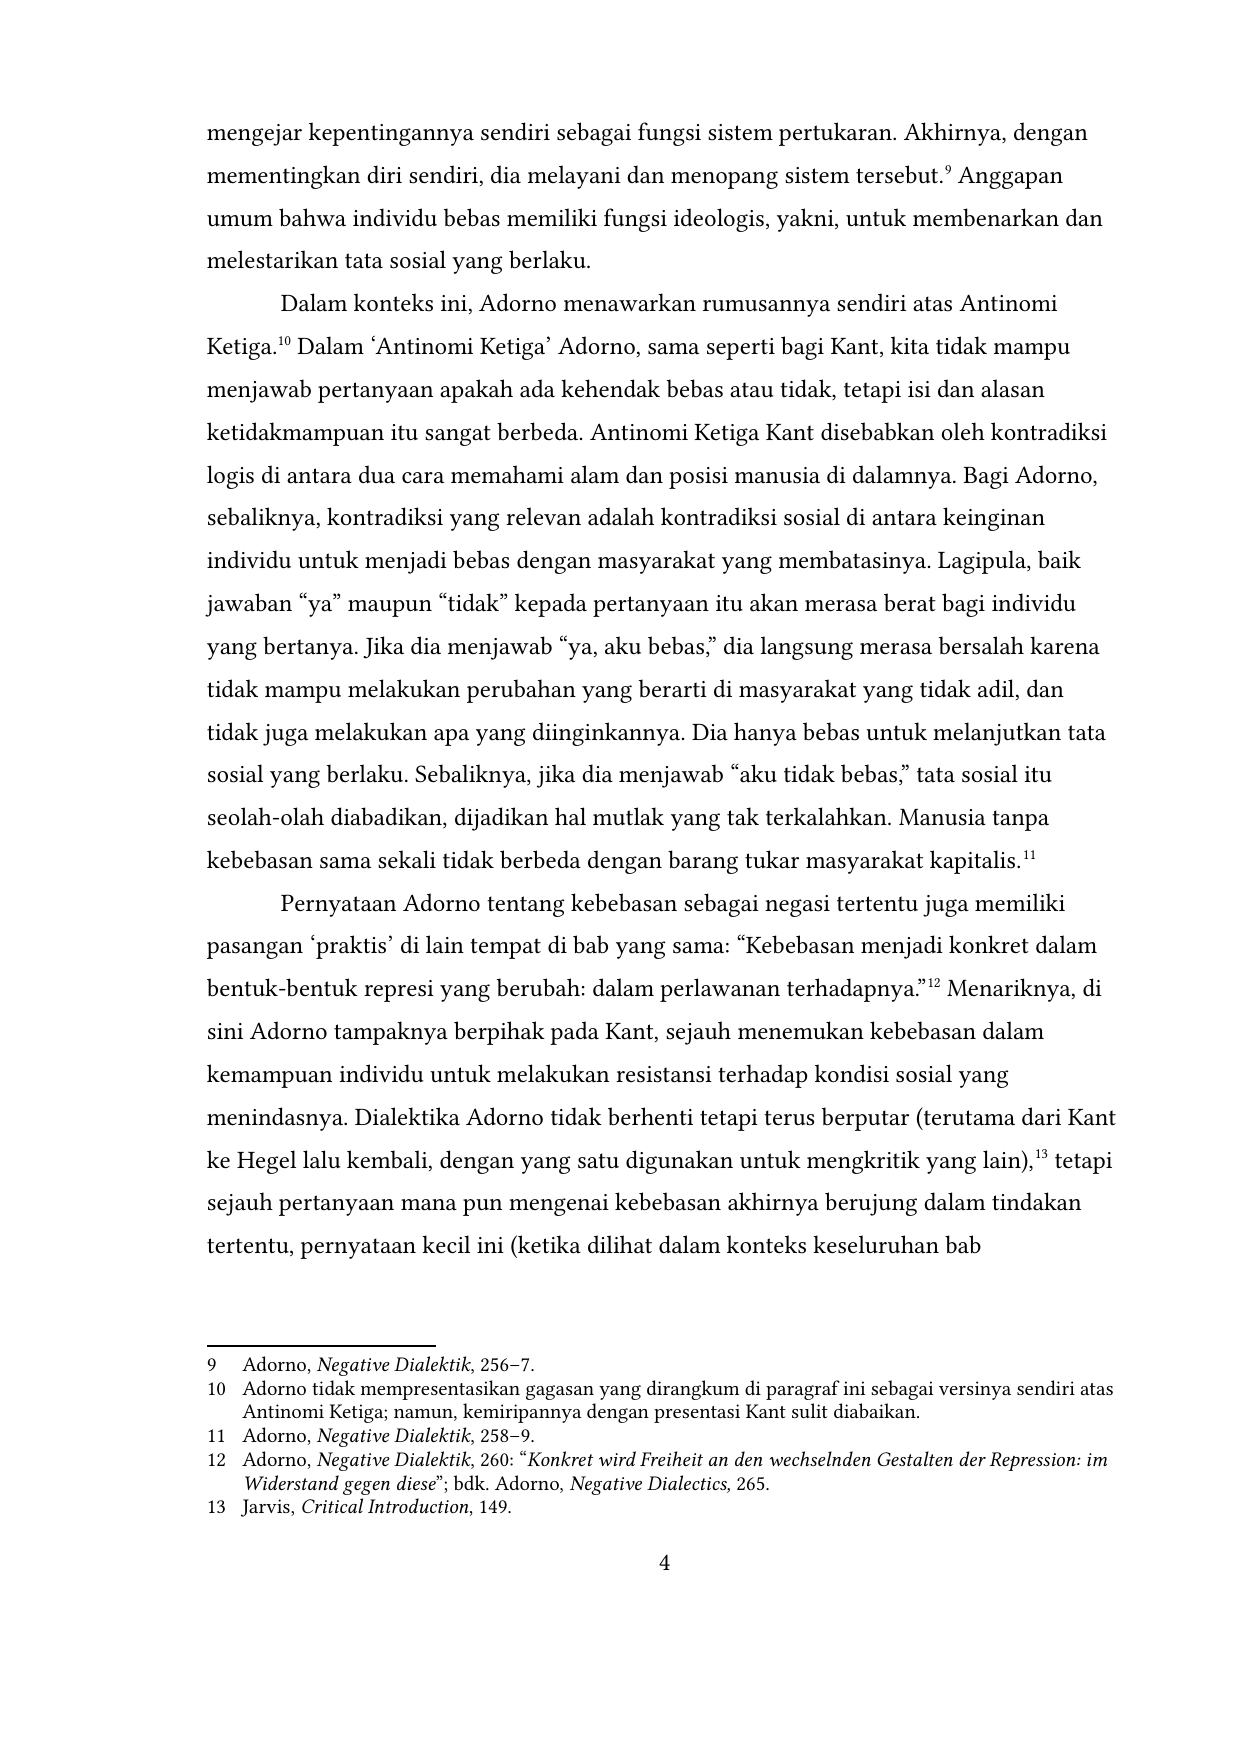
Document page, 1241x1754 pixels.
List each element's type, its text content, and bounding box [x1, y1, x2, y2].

text Adorno tidak mempresentasikan gagasan yang dirangkum di paragraf ini sebagai versinya sendiri atas Antinomi Ketiga; namun, kemiripannya dengan presentasi Kant sulit diabaikan. [207, 1376, 1122, 1424]
text mengejar kepentingannya sendiri sebagai fungsi sistem pertukaran. Akhirnya, dengan mementingkan diri sendiri, dia melayani dan menopang sistem tersebut. Anggapan umum bahwa individu bebas memiliki fungsi ideologis, yakni, untuk membenarkan dan melestarikan tata sosial yang berlaku. Dalam konteks ini, Adorno menawarkan rumusannya sendiri atas Antinomi Ketiga. Dalam ‘Antinomi Ketiga’ Adorno, sama seperti bagi Kant, kita tidak mampu menjawab pertanyaan apakah ada kehendak bebas atau tidak, tetapi isi dan alasan ketidakmampuan itu sangat berbeda. Antinomi Ketiga Kant disebabkan oleh kontradiksi logis di antara dua cara memahami alam dan posisi manusia di dalamnya. Bagi Adorno, sebaliknya, kontradiksi yang relevan adalah kontradiksi sosial di antara keinginan individu untuk menjadi bebas dengan masyarakat yang membatasinya. Lagipula, baik jawaban “ya” maupun “tidak” kepada pertanyaan itu akan merasa berat bagi individu yang bertanya. Jika dia menjawab “ya, aku bebas,” dia langsung merasa bersalah karena tidak mampu melakukan perubahan yang berarti di masyarakat yang tidak adil, dan tidak juga melakukan apa yang diinginkannya. Dia hanya bebas untuk melanjutkan tata sosial yang berlaku. Sebaliknya, jika dia menjawab “aku tidak bebas,” tata sosial itu seolah-olah diabadikan, dijadikan hal mutlak yang tak terkalahkan. Manusia tanpa kebebasan sama sekali tidak berbeda dengan barang tukar masyarakat kapitalis. [207, 118, 1122, 874]
text Adorno, Negative Dialektik, 258–9. [207, 1424, 1122, 1447]
text Jarvis, Critical Introduction, 149. [207, 1495, 1122, 1519]
text Pernyataan Adorno tentang kebebasan sebagai negasi tertentu juga memiliki pasangan ‘praktis’ di lain tempat di bab yang sama: “Kebebasan menjadi konkret dalam bentuk-bentuk represi yang berubah: dalam perlawanan terhadapnya.” Menariknya, di sini Adorno tampaknya berpihak pada Kant, sejauh menemukan kebebasan dalam kemampuan individu untuk melakukan resistansi terhadap kondisi sosial yang menindasnya. Dialektika Adorno tidak berhenti tetapi terus berputar (terutama dari Kant ke Hegel lalu kembali, dengan yang satu digunakan untuk mengkritik yang lain), tetapi sejauh pertanyaan mana pun mengenai kebebasan akhirnya berujung dalam tindakan tertentu, pernyataan kecil ini (ketika dilihat dalam konteks keseluruhan bab [207, 889, 1122, 1260]
text Adorno, Negative Dialektik, 256–7. [207, 1352, 1122, 1376]
text Adorno, Negative Dialektik, 260: “Konkret wird Freiheit an den wechselnden Gestalten der Repression: im Widerstand gegen diese”; bdk. Adorno, Negative Dialectics, 265. [207, 1447, 1122, 1495]
